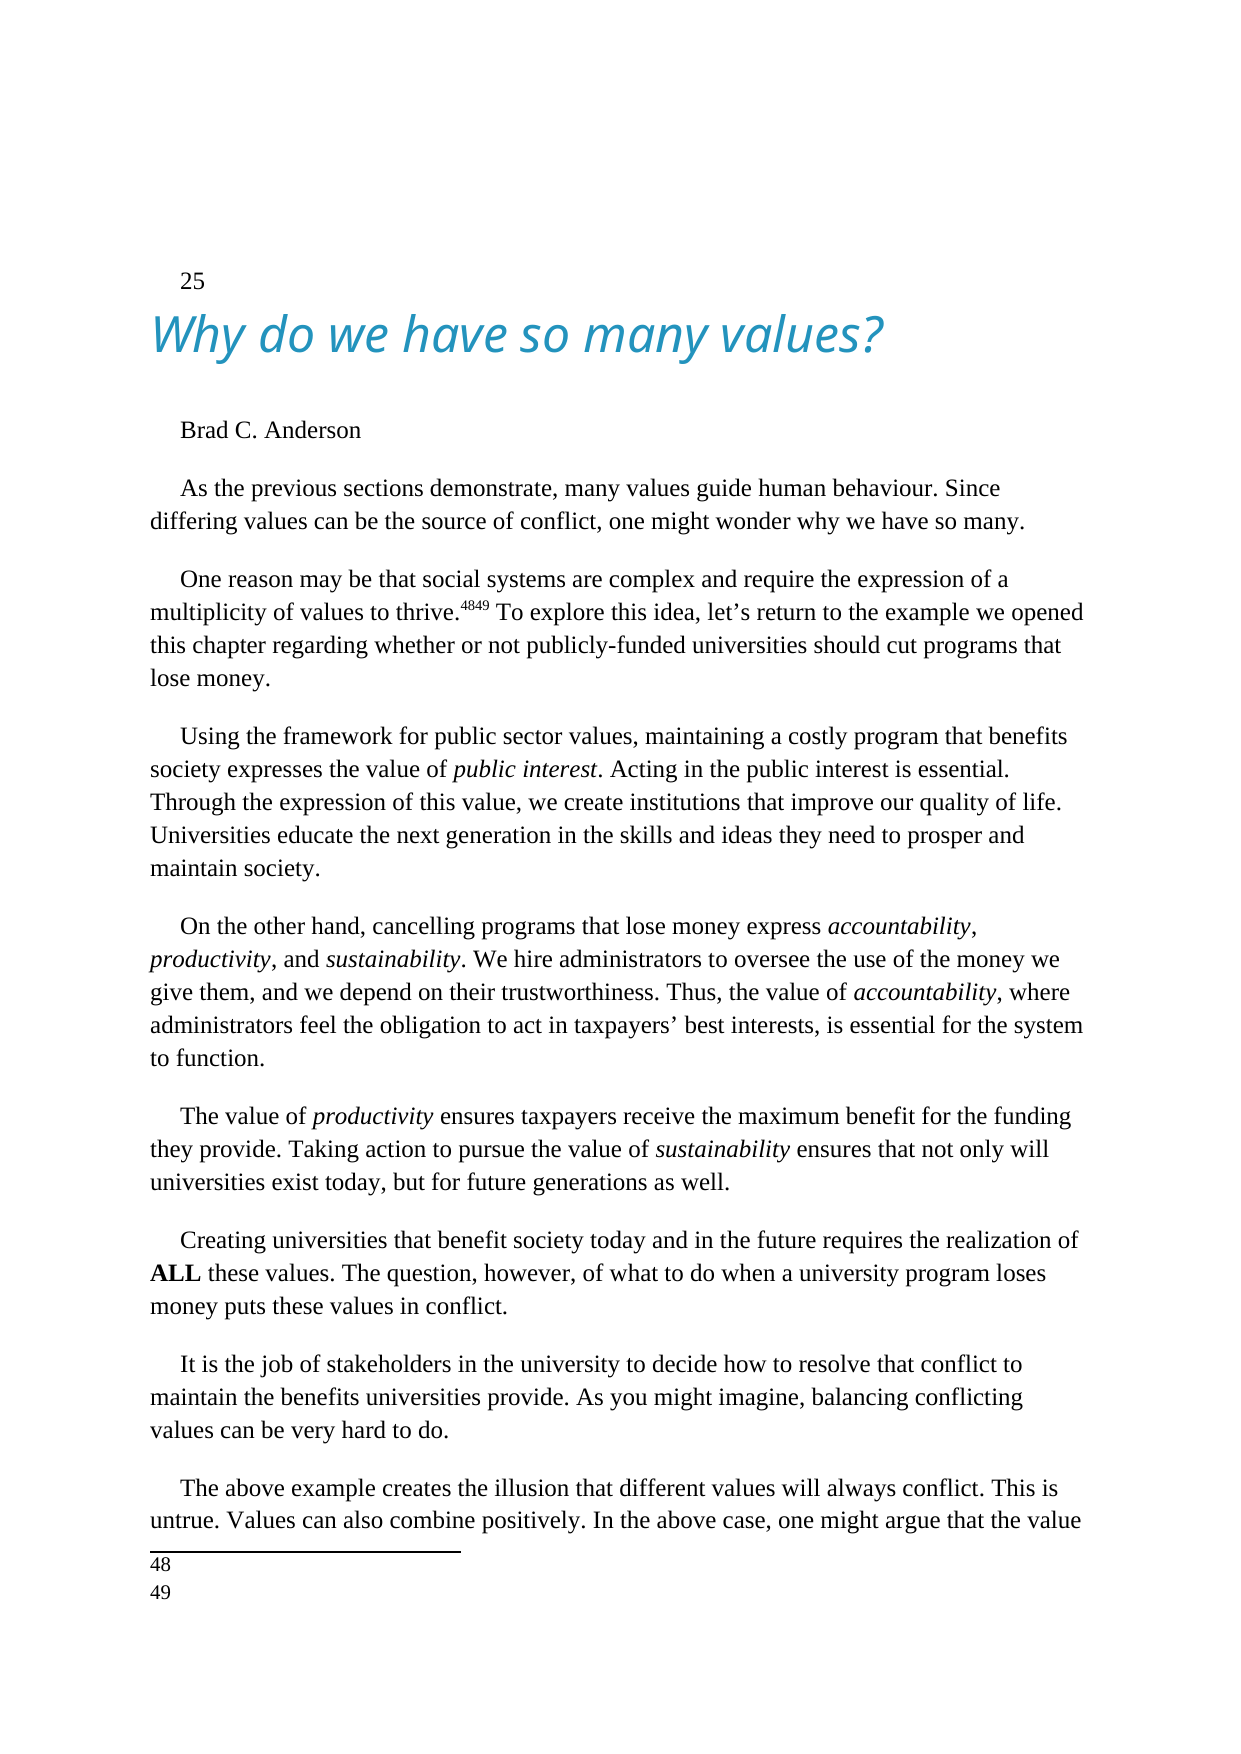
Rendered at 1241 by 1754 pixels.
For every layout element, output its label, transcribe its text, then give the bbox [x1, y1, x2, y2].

text On the other hand, cancelling programs that lose money express accountability, productivity, and sustainability. We hire administrators to oversee the use of the money we give them, and we depend on their trustworthiness. Thus, the value of accountability, where administrators feel the obligation to act in taxpayers’ best interests, is essential for the system to function. [150, 911, 1090, 1072]
text 25 [150, 266, 1090, 295]
text Brad C. Anderson [150, 415, 1090, 444]
text The above example creates the illusion that different values will always conflict. This is untrue. Values can also combine positively. In the above case, one might argue that the value [150, 1473, 1090, 1534]
text It is the job of stakeholders in the university to decide how to resolve that conflict to maintain the benefits universities provide. As you might imagine, balancing conflicting values can be very hard to do. [150, 1349, 1090, 1443]
text Creating universities that benefit society today and in the future requires the realization of ALL these values. The question, however, of what to do when a university program loses money puts these values in conflict. [150, 1225, 1090, 1319]
text Using the framework for public sector values, maintaining a costly program that benefits society expresses the value of public interest. Acting in the public interest is essential. Through the expression of this value, we create institutions that improve our quality of life. Universities educate the next generation in the skills and ideas they need to prosper and maintain society. [150, 721, 1090, 882]
text One reason may be that social systems are complex and require the expression of a multiplicity of values to thrive. To explore this idea, let’s return to the example we opened this chapter regarding whether or not publicly-funded universities should cut programs that lose money. [150, 564, 1090, 692]
text The value of productivity ensures taxpayers receive the maximum benefit for the funding they provide. Taking action to pursue the value of sustainability ensures that not only will universities exist today, but for future generations as well. [150, 1101, 1090, 1196]
subtitle Why do we have so many values? [150, 299, 1090, 367]
text As the previous sections demonstrate, many values guide human behaviour. Since differing values can be the source of conflict, one might wonder why we have so many. [150, 473, 1090, 534]
